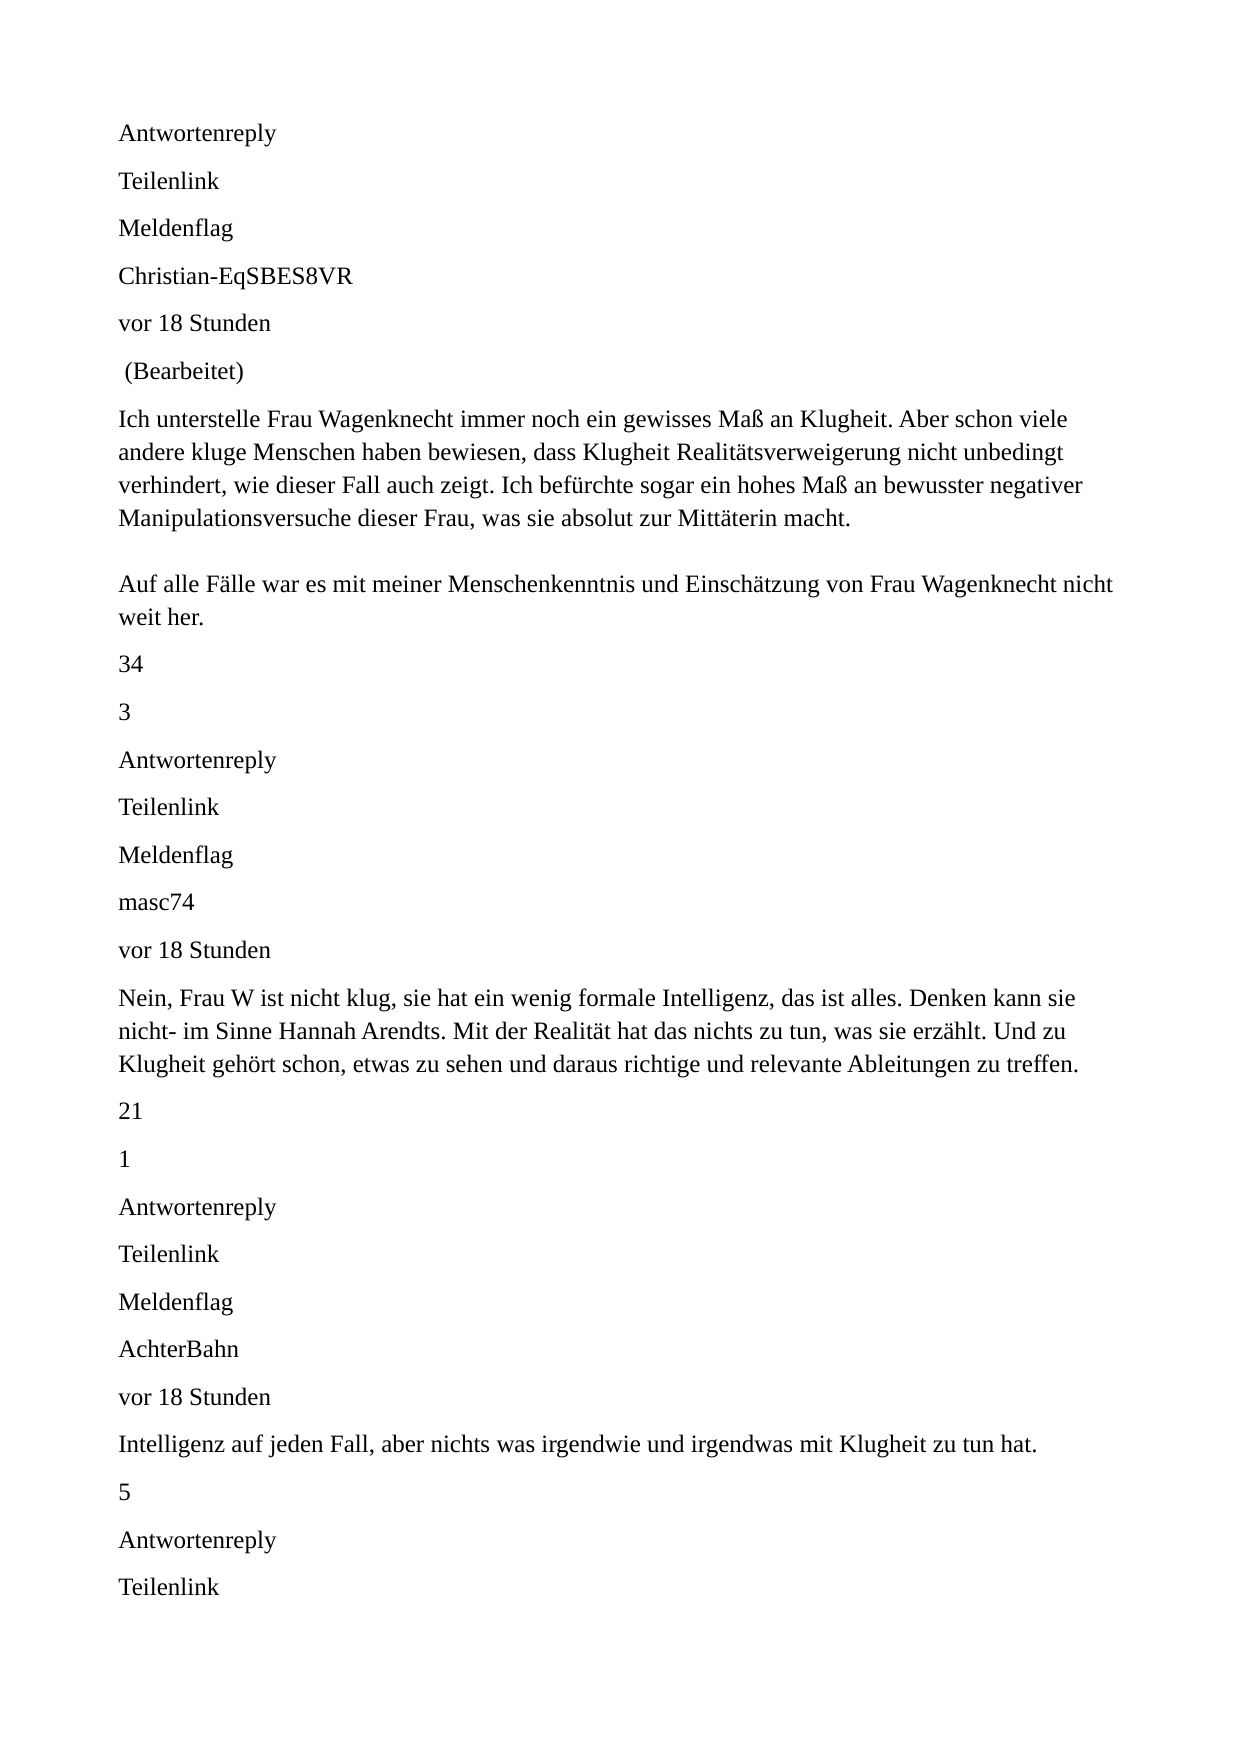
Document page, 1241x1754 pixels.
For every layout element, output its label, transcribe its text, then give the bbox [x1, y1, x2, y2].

text (Bearbeitet) [118, 356, 1122, 385]
text Antwortenreply [118, 1525, 1122, 1553]
text Ich unterstelle Frau Wagenknecht immer noch ein gewisses Maß an Klugheit. Aber schon viele andere kluge Menschen haben bewiesen, dass Klugheit Realitätsverweigerung nicht unbedingt verhindert, wie dieser Fall auch zeigt. Ich befürchte sogar ein hohes Maß an bewusster negativer Manipulationsversuche dieser Frau, was sie absolut zur Mittäterin macht. Auf alle Fälle war es mit meiner Menschenkenntnis und Einschätzung von Frau Wagenknecht nicht weit her. [118, 404, 1122, 631]
text Antwortenreply [118, 1192, 1122, 1220]
text 21 [118, 1096, 1122, 1125]
text vor 18 Stunden [118, 1382, 1122, 1411]
text Teilenlink [118, 1572, 1122, 1601]
text Teilenlink [118, 166, 1122, 194]
text 1 [118, 1144, 1122, 1173]
text Meldenflag [118, 213, 1122, 242]
text Nein, Frau W ist nicht klug, sie hat ein wenig formale Intelligenz, das ist alles. Denken kann sie nicht- im Sinne Hannah Arendts. Mit der Realität hat das nichts zu tun, was sie erzählt. Und zu Klugheit gehört schon, etwas zu sehen und daraus richtige und relevante Ableitungen zu treffen. [118, 983, 1122, 1077]
text Intelligenz auf jeden Fall, aber nichts was irgendwie und irgendwas mit Klugheit zu tun hat. [118, 1429, 1122, 1458]
text Meldenflag [118, 1287, 1122, 1316]
text Christian-EqSBES8VR [118, 261, 1122, 290]
text vor 18 Stunden [118, 308, 1122, 337]
text 5 [118, 1477, 1122, 1506]
text AchterBahn [118, 1334, 1122, 1363]
text vor 18 Stunden [118, 935, 1122, 964]
text Antwortenreply [118, 745, 1122, 773]
text masc74 [118, 887, 1122, 916]
text Teilenlink [118, 1239, 1122, 1268]
text Teilenlink [118, 792, 1122, 821]
text 34 [118, 649, 1122, 678]
text Antwortenreply [118, 118, 1122, 147]
text 3 [118, 697, 1122, 726]
text Meldenflag [118, 840, 1122, 869]
